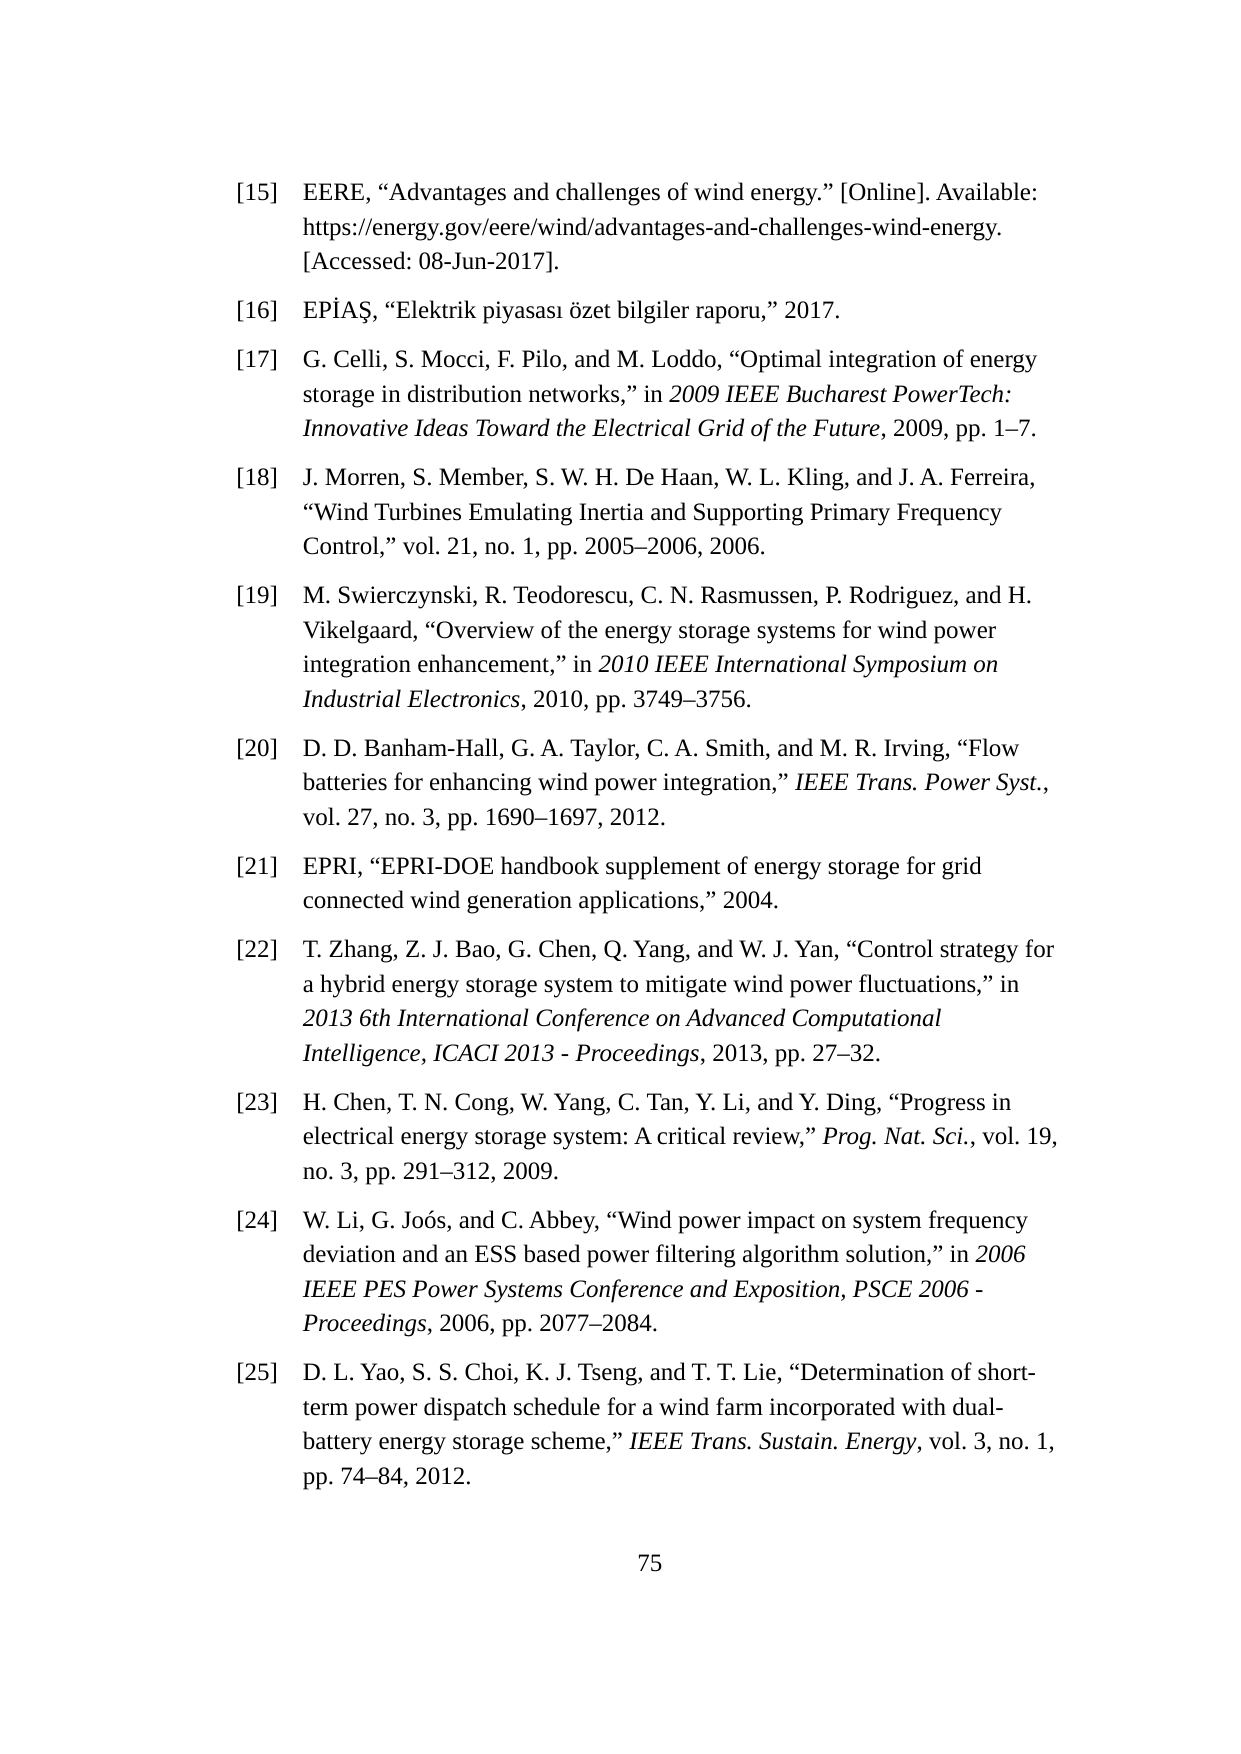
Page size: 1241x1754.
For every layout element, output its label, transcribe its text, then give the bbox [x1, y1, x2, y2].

text [24] W. Li, G. Joós, and C. Abbey, “Wind power impact on system frequency deviation and an ESS based power filtering algorithm solution,” in 2006 IEEE PES Power Systems Conference and Exposition, PSCE 2006 - Proceedings, 2006, pp. 2077–2084. [236, 1205, 1063, 1337]
text [19] M. Swierczynski, R. Teodorescu, C. N. Rasmussen, P. Rodriguez, and H. Vikelgaard, “Overview of the energy storage systems for wind power integration enhancement,” in 2010 IEEE International Symposium on Industrial Electronics, 2010, pp. 3749–3756. [236, 580, 1063, 712]
text [21] EPRI, “EPRI-DOE handbook supplement of energy storage for grid connected wind generation applications,” 2004. [236, 851, 1063, 914]
text [23] H. Chen, T. N. Cong, W. Yang, C. Tan, Y. Li, and Y. Ding, “Progress in electrical energy storage system: A critical review,” Prog. Nat. Sci., vol. 19, no. 3, pp. 291–312, 2009. [236, 1087, 1063, 1184]
text [16] EPİAŞ, “Elektrik piyasası özet bilgiler raporu,” 2017. [236, 295, 1063, 324]
text [18] J. Morren, S. Member, S. W. H. De Haan, W. L. Kling, and J. A. Ferreira, “Wind Turbines Emulating Inertia and Supporting Primary Frequency Control,” vol. 21, no. 1, pp. 2005–2006, 2006. [236, 462, 1063, 560]
text [25] D. L. Yao, S. S. Choi, K. J. Tseng, and T. T. Lie, “Determination of short-term power dispatch schedule for a wind farm incorporated with dual-battery energy storage scheme,” IEEE Trans. Sustain. Energy, vol. 3, no. 1, pp. 74–84, 2012. [236, 1357, 1063, 1489]
text [20] D. D. Banham-Hall, G. A. Taylor, C. A. Smith, and M. R. Irving, “Flow batteries for enhancing wind power integration,” IEEE Trans. Power Syst., vol. 27, no. 3, pp. 1690–1697, 2012. [236, 733, 1063, 831]
text [17] G. Celli, S. Mocci, F. Pilo, and M. Loddo, “Optimal integration of energy storage in distribution networks,” in 2009 IEEE Bucharest PowerTech: Innovative Ideas Toward the Electrical Grid of the Future, 2009, pp. 1–7. [236, 344, 1063, 442]
text [22] T. Zhang, Z. J. Bao, G. Chen, Q. Yang, and W. J. Yan, “Control strategy for a hybrid energy storage system to mitigate wind power fluctuations,” in 2013 6th International Conference on Advanced Computational Intelligence, ICACI 2013 - Proceedings, 2013, pp. 27–32. [236, 934, 1063, 1067]
text [15] EERE, “Advantages and challenges of wind energy.” [Online]. Available: https://energy.gov/eere/wind/advantages-and-challenges-wind-energy. [Accessed: 08-Jun-2017]. [236, 177, 1063, 275]
